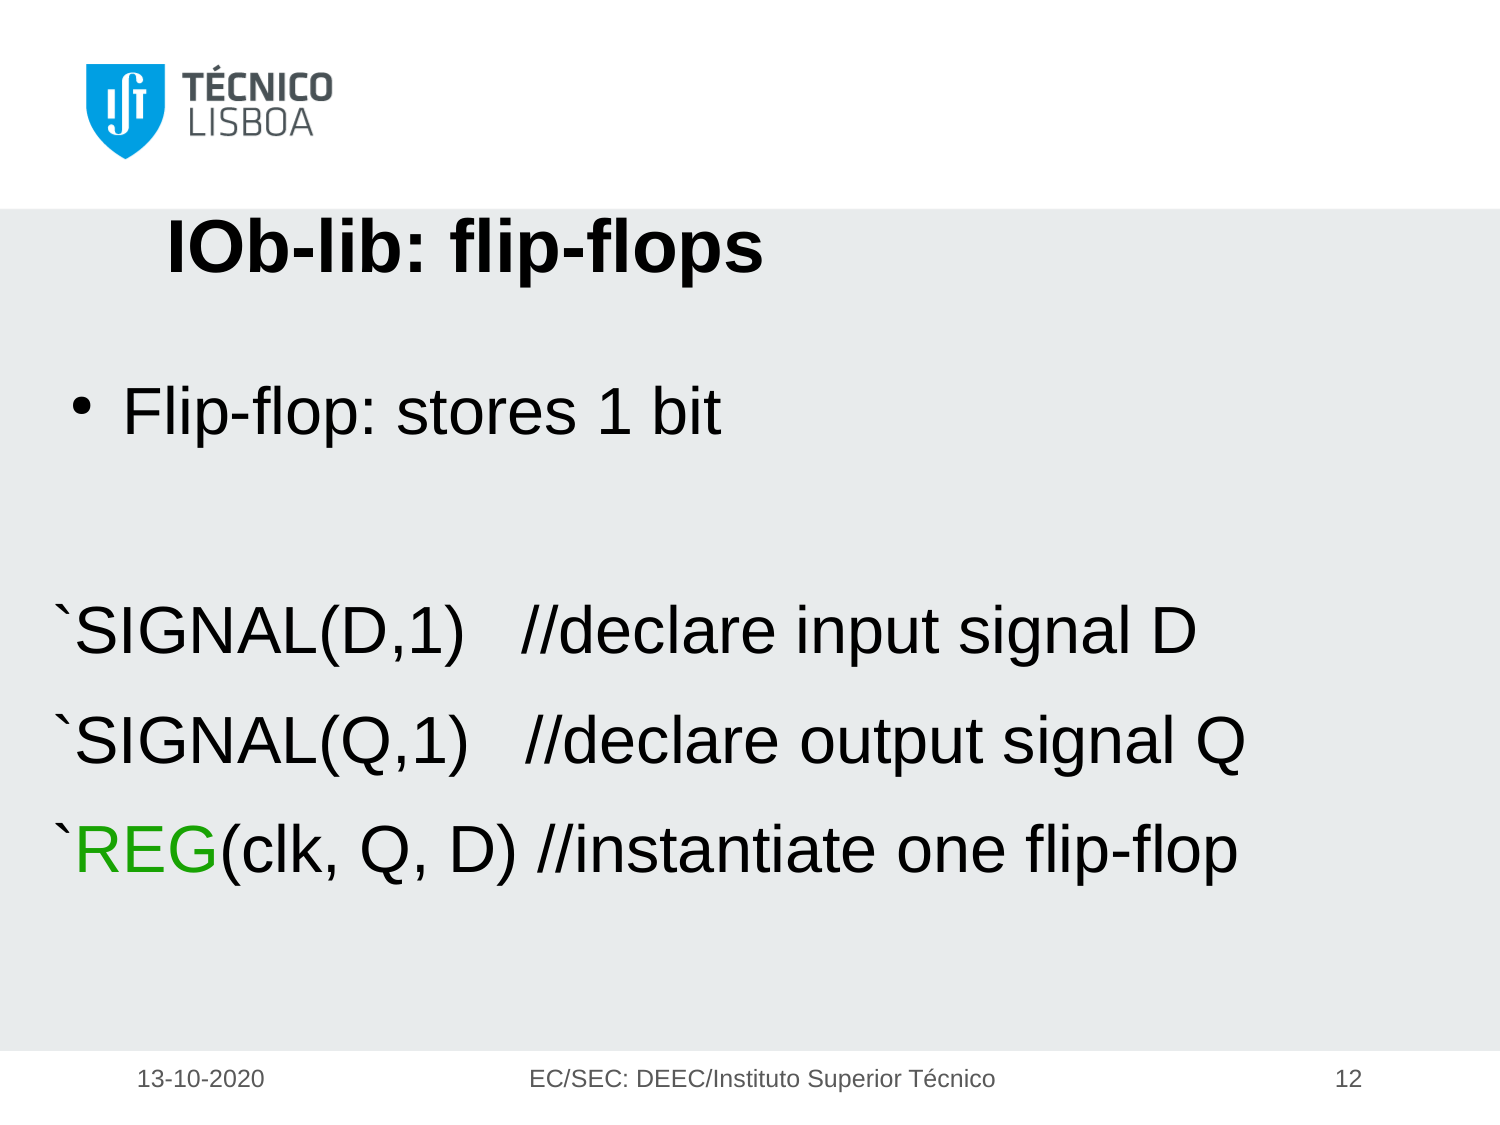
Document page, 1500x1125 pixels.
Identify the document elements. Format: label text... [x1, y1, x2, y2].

slide_number [1077, 1052, 1378, 1103]
picture [0, 0, 1500, 1125]
slide_number 13-10-2020 [121, 1052, 425, 1103]
title IOb-lib: flip-flops [151, 171, 1408, 314]
list Flip-flop: stores 1 bit `SIGNAL(D,1) //declare input signal D `SIGNAL(Q,1) //declare output signal Q `REG(clk, Q, D) //instantiate one flip-flop [52, 367, 1465, 1030]
footer EC/SEC: DEEC/Instituto Superior Técnico [512, 1052, 1021, 1103]
